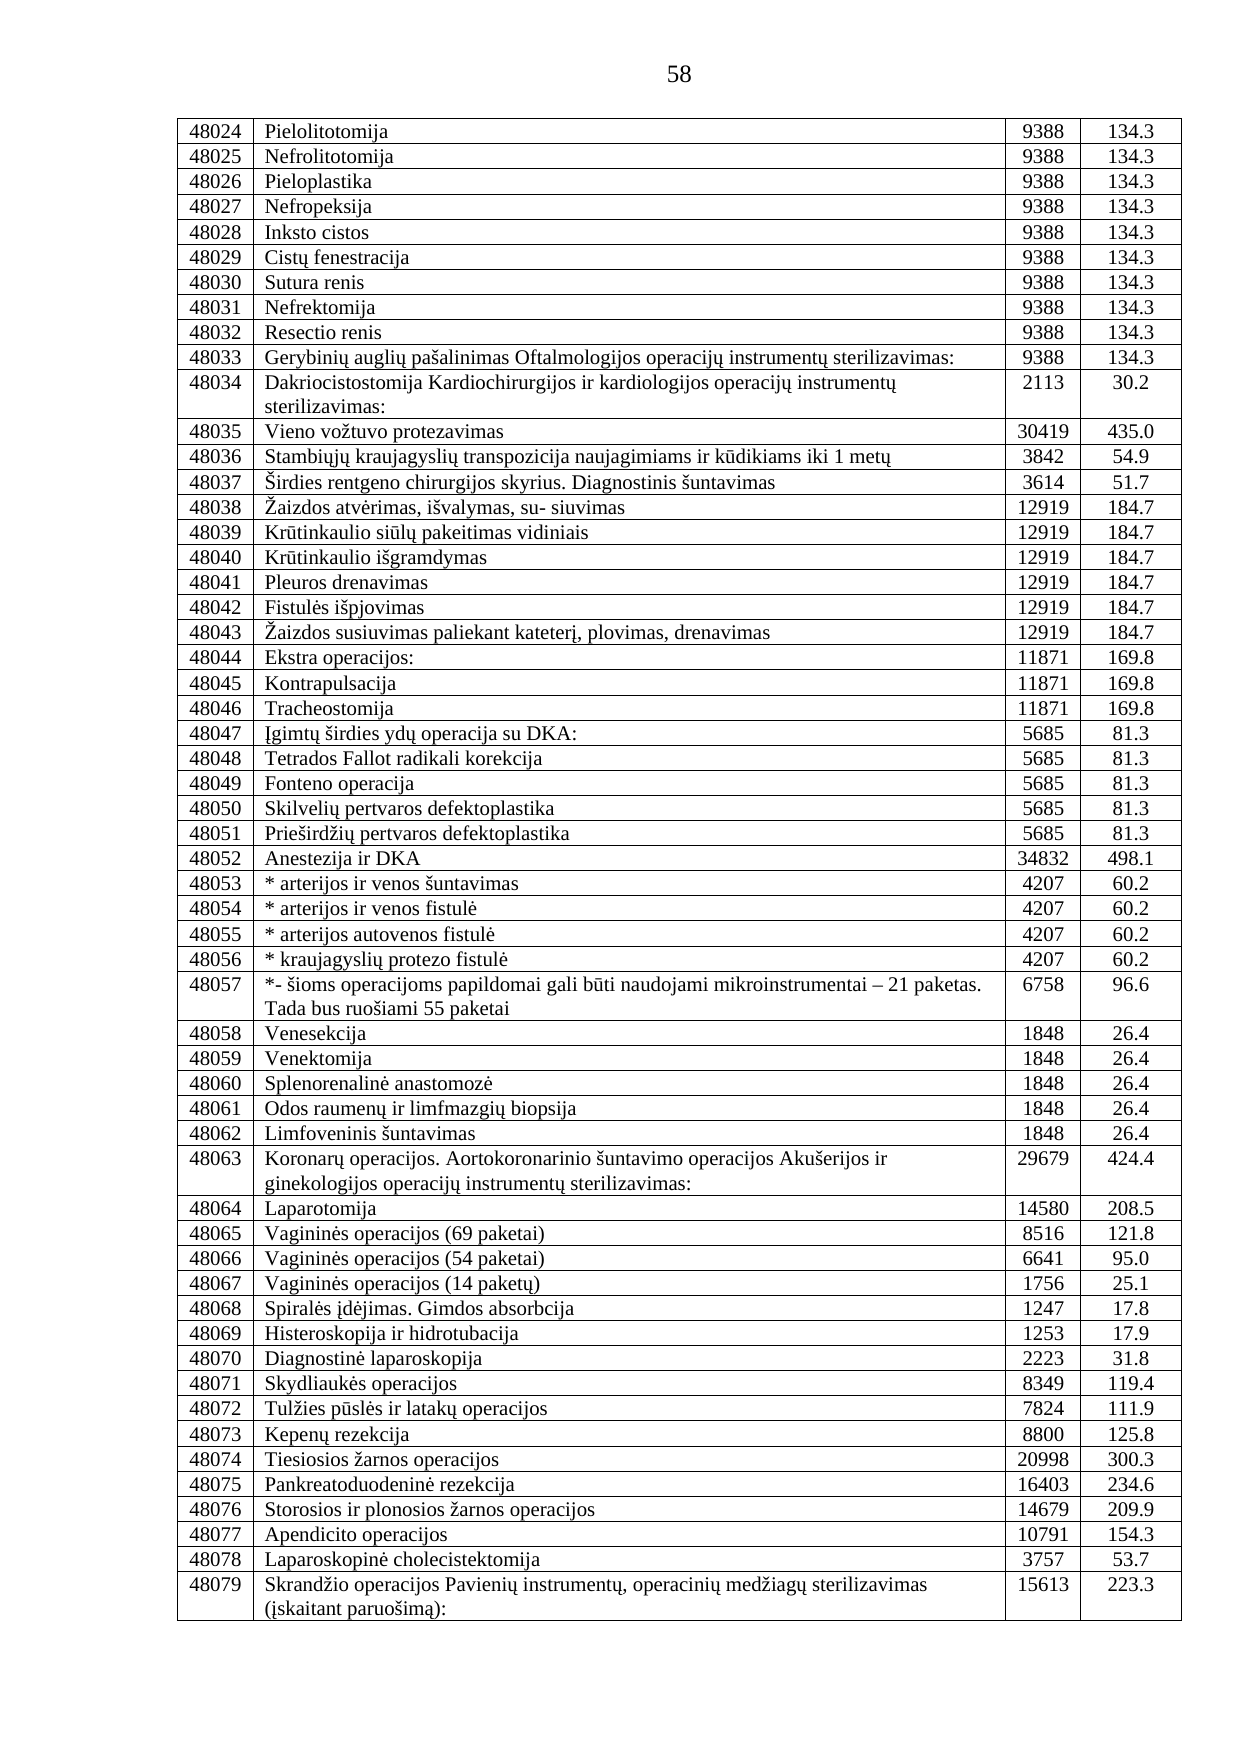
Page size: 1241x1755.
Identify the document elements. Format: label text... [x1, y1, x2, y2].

table_cell 184.7 [1081, 570, 1181, 594]
table_cell 48079 [178, 1572, 253, 1620]
table_cell 95.0 [1081, 1246, 1181, 1270]
table_cell 4207 [1006, 947, 1080, 971]
table_cell 184.7 [1081, 495, 1181, 519]
table_cell Anestezija ir DKA [254, 846, 1005, 870]
table_cell Cistų fenestracija [254, 245, 1005, 269]
table_cell Vieno vožtuvo protezavimas [254, 419, 1005, 443]
table_cell 48072 [178, 1396, 253, 1420]
table_cell 1756 [1006, 1271, 1080, 1295]
table_cell 48030 [178, 270, 253, 294]
table_cell 48077 [178, 1522, 253, 1546]
table_cell 20998 [1006, 1447, 1080, 1471]
table_cell 6641 [1006, 1246, 1080, 1270]
table_cell 8516 [1006, 1221, 1080, 1245]
table_cell 81.3 [1081, 796, 1181, 820]
table_cell Prieširdžių pertvaros defektoplastika [254, 821, 1005, 845]
table_cell Venesekcija [254, 1021, 1005, 1045]
table_cell Skilvelių pertvaros defektoplastika [254, 796, 1005, 820]
table_cell 48052 [178, 846, 253, 870]
table_cell 30419 [1006, 419, 1080, 443]
table_cell Tulžies pūslės ir latakų operacijos [254, 1396, 1005, 1420]
table_cell 48060 [178, 1071, 253, 1095]
table_cell 48025 [178, 144, 253, 168]
table_cell 3842 [1006, 445, 1080, 468]
table_cell 81.3 [1081, 771, 1181, 795]
table_cell 34832 [1006, 846, 1080, 870]
table_cell * kraujagyslių protezo fistulė [254, 947, 1005, 971]
table_cell 48036 [178, 445, 253, 468]
table_cell 54.9 [1081, 445, 1181, 468]
table_cell 9388 [1006, 320, 1080, 344]
table_cell Krūtinkaulio siūlų pakeitimas vidiniais [254, 520, 1005, 544]
table_cell 31.8 [1081, 1346, 1181, 1370]
table_cell 48067 [178, 1271, 253, 1295]
table_cell 223.3 [1081, 1572, 1181, 1620]
table_cell Skrandžio operacijos Pavienių instrumentų, operacinių medžiagų sterilizavimas (įskaitant paruošimą): [254, 1572, 1005, 1620]
table_cell 48044 [178, 645, 253, 669]
table_cell Gerybinių auglių pašalinimas Oftalmologijos operacijų instrumentų sterilizavimas: [254, 345, 1005, 369]
table_cell 12919 [1006, 545, 1080, 569]
table_cell 48074 [178, 1447, 253, 1471]
table_cell 26.4 [1081, 1071, 1181, 1095]
table_cell 125.8 [1081, 1421, 1181, 1446]
table_cell 48046 [178, 696, 253, 719]
table_cell 184.7 [1081, 545, 1181, 569]
table_cell 48061 [178, 1096, 253, 1120]
table_cell 14580 [1006, 1196, 1080, 1219]
table_cell 5685 [1006, 746, 1080, 770]
table_cell 11871 [1006, 696, 1080, 719]
table_cell 26.4 [1081, 1046, 1181, 1070]
table_cell *- šioms operacijoms papildomai gali būti naudojami mikroinstrumentai – 21 paketas. Tada bus ruošiami 55 paketai [254, 972, 1005, 1020]
table_cell Vagininės operacijos (69 paketai) [254, 1221, 1005, 1245]
table_cell Nefrolitotomija [254, 144, 1005, 168]
table_cell Spiralės įdėjimas. Gimdos absorbcija [254, 1296, 1005, 1320]
table_cell 169.8 [1081, 670, 1181, 694]
table_cell Nefropeksija [254, 195, 1005, 218]
table_cell 48056 [178, 947, 253, 971]
table_cell 9388 [1006, 195, 1080, 218]
table_cell 300.3 [1081, 1447, 1181, 1471]
table_cell 25.1 [1081, 1271, 1181, 1295]
table_cell 30.2 [1081, 370, 1181, 418]
table_cell 26.4 [1081, 1121, 1181, 1145]
table_cell Įgimtų širdies ydų operacija su DKA: [254, 721, 1005, 745]
table_cell 119.4 [1081, 1371, 1181, 1395]
table_cell Kepenų rezekcija [254, 1421, 1005, 1446]
table_cell 1848 [1006, 1121, 1080, 1145]
table_cell 48024 [178, 119, 253, 143]
table_cell 3757 [1006, 1547, 1080, 1571]
table_cell 12919 [1006, 520, 1080, 544]
table_cell 2113 [1006, 370, 1080, 418]
table_cell 9388 [1006, 295, 1080, 319]
table_cell 48075 [178, 1472, 253, 1496]
table_cell Venektomija [254, 1046, 1005, 1070]
table_cell 48040 [178, 545, 253, 569]
table_cell 11871 [1006, 670, 1080, 694]
table_cell 48068 [178, 1296, 253, 1320]
table_cell 4207 [1006, 871, 1080, 895]
table_cell 48066 [178, 1246, 253, 1270]
table_cell 26.4 [1081, 1096, 1181, 1120]
table_cell 48049 [178, 771, 253, 795]
table_cell 12919 [1006, 495, 1080, 519]
table_cell 134.3 [1081, 320, 1181, 344]
table_cell Dakriocistostomija Kardiochirurgijos ir kardiologijos operacijų instrumentų sterilizavimas: [254, 370, 1005, 418]
table_cell 48065 [178, 1221, 253, 1245]
table_cell 17.8 [1081, 1296, 1181, 1320]
table_cell Krūtinkaulio išgramdymas [254, 545, 1005, 569]
table_cell 48027 [178, 195, 253, 218]
table_cell 134.3 [1081, 169, 1181, 193]
table_cell 9388 [1006, 270, 1080, 294]
table_cell * arterijos ir venos šuntavimas [254, 871, 1005, 895]
table_cell 15613 [1006, 1572, 1080, 1620]
table_cell 134.3 [1081, 270, 1181, 294]
table_cell Apendicito operacijos [254, 1522, 1005, 1546]
table_cell Tiesiosios žarnos operacijos [254, 1447, 1005, 1471]
table_cell 48055 [178, 921, 253, 946]
table_cell 48064 [178, 1196, 253, 1219]
table_cell Skydliaukės operacijos [254, 1371, 1005, 1395]
table_cell Splenorenalinė anastomozė [254, 1071, 1005, 1095]
table_cell 48069 [178, 1321, 253, 1345]
table_cell 121.8 [1081, 1221, 1181, 1245]
table_cell 48047 [178, 721, 253, 745]
table_cell 5685 [1006, 771, 1080, 795]
table_cell 81.3 [1081, 721, 1181, 745]
table_cell 48033 [178, 345, 253, 369]
table_cell Pielolitotomija [254, 119, 1005, 143]
table_cell 5685 [1006, 796, 1080, 820]
table_cell 169.8 [1081, 645, 1181, 669]
table_cell 169.8 [1081, 696, 1181, 719]
table_cell 9388 [1006, 245, 1080, 269]
table_cell Kontrapulsacija [254, 670, 1005, 694]
table_cell 29679 [1006, 1146, 1080, 1194]
table_cell 96.6 [1081, 972, 1181, 1020]
table_cell 51.7 [1081, 470, 1181, 494]
table_cell 134.3 [1081, 220, 1181, 244]
table_cell 8800 [1006, 1421, 1080, 1446]
table_cell 48041 [178, 570, 253, 594]
table_cell 48039 [178, 520, 253, 544]
table_cell Tetrados Fallot radikali korekcija [254, 746, 1005, 770]
table_cell Inksto cistos [254, 220, 1005, 244]
table_cell 154.3 [1081, 1522, 1181, 1546]
table_cell Nefrektomija [254, 295, 1005, 319]
table_cell 134.3 [1081, 144, 1181, 168]
table_cell 9388 [1006, 144, 1080, 168]
table_cell 81.3 [1081, 746, 1181, 770]
table_cell 48076 [178, 1497, 253, 1521]
table_cell 8349 [1006, 1371, 1080, 1395]
table_cell 5685 [1006, 721, 1080, 745]
table_cell 184.7 [1081, 620, 1181, 644]
table_cell 1848 [1006, 1096, 1080, 1120]
table_cell 498.1 [1081, 846, 1181, 870]
table_cell 48071 [178, 1371, 253, 1395]
table_cell 48051 [178, 821, 253, 845]
table_cell 11871 [1006, 645, 1080, 669]
table_cell Pieloplastika [254, 169, 1005, 193]
table_cell Žaizdos susiuvimas paliekant kateterį, plovimas, drenavimas [254, 620, 1005, 644]
table_cell 134.3 [1081, 295, 1181, 319]
table_cell 48053 [178, 871, 253, 895]
table_cell 1848 [1006, 1021, 1080, 1045]
table_cell 14679 [1006, 1497, 1080, 1521]
table_cell Pankreatoduodeninė rezekcija [254, 1472, 1005, 1496]
table_cell 48078 [178, 1547, 253, 1571]
table_cell Diagnostinė laparoskopija [254, 1346, 1005, 1370]
table_cell 134.3 [1081, 119, 1181, 143]
table_cell Storosios ir plonosios žarnos operacijos [254, 1497, 1005, 1521]
table_cell 48062 [178, 1121, 253, 1145]
table_cell 60.2 [1081, 871, 1181, 895]
table_cell 12919 [1006, 570, 1080, 594]
table_cell 53.7 [1081, 1547, 1181, 1571]
table_cell 48042 [178, 595, 253, 619]
table_cell Širdies rentgeno chirurgijos skyrius. Diagnostinis šuntavimas [254, 470, 1005, 494]
table_cell Laparotomija [254, 1196, 1005, 1219]
table_cell Fonteno operacija [254, 771, 1005, 795]
table_cell 48038 [178, 495, 253, 519]
table_cell 4207 [1006, 921, 1080, 946]
table_cell 48058 [178, 1021, 253, 1045]
table_cell 81.3 [1081, 821, 1181, 845]
table_cell 26.4 [1081, 1021, 1181, 1045]
table_cell 48037 [178, 470, 253, 494]
table_cell 209.9 [1081, 1497, 1181, 1521]
table_cell 48031 [178, 295, 253, 319]
table_cell Resectio renis [254, 320, 1005, 344]
table_cell 48057 [178, 972, 253, 1020]
table_cell 184.7 [1081, 520, 1181, 544]
table_cell 16403 [1006, 1472, 1080, 1496]
table_cell Vagininės operacijos (14 paketų) [254, 1271, 1005, 1295]
table_cell 9388 [1006, 345, 1080, 369]
table_cell 12919 [1006, 620, 1080, 644]
table_cell Koronarų operacijos. Aortokoronarinio šuntavimo operacijos Akušerijos ir ginekologijos operacijų instrumentų sterilizavimas: [254, 1146, 1005, 1194]
table_cell Pleuros drenavimas [254, 570, 1005, 594]
table_cell Vagininės operacijos (54 paketai) [254, 1246, 1005, 1270]
table_cell 111.9 [1081, 1396, 1181, 1420]
table_cell 48045 [178, 670, 253, 694]
table_cell Fistulės išpjovimas [254, 595, 1005, 619]
table_cell Stambiųjų kraujagyslių transpozicija naujagimiams ir kūdikiams iki 1 metų [254, 445, 1005, 468]
table_cell 48029 [178, 245, 253, 269]
table_cell Ekstra operacijos: [254, 645, 1005, 669]
table_cell Sutura renis [254, 270, 1005, 294]
table_cell 435.0 [1081, 419, 1181, 443]
table_cell 9388 [1006, 119, 1080, 143]
table_cell 48026 [178, 169, 253, 193]
table_cell 48070 [178, 1346, 253, 1370]
table_cell 134.3 [1081, 345, 1181, 369]
table_cell 234.6 [1081, 1472, 1181, 1496]
table_cell 17.9 [1081, 1321, 1181, 1345]
table_cell 208.5 [1081, 1196, 1181, 1219]
table_cell 48050 [178, 796, 253, 820]
table_cell 1253 [1006, 1321, 1080, 1345]
table_cell 9388 [1006, 169, 1080, 193]
table_cell * arterijos autovenos fistulė [254, 921, 1005, 946]
table_cell 5685 [1006, 821, 1080, 845]
table_cell 10791 [1006, 1522, 1080, 1546]
table_cell 48073 [178, 1421, 253, 1446]
table_cell Laparoskopinė cholecistektomija [254, 1547, 1005, 1571]
table_cell 1848 [1006, 1071, 1080, 1095]
table_cell Odos raumenų ir limfmazgių biopsija [254, 1096, 1005, 1120]
table_cell 184.7 [1081, 595, 1181, 619]
table_cell Limfoveninis šuntavimas [254, 1121, 1005, 1145]
table_cell 1247 [1006, 1296, 1080, 1320]
table_cell 6758 [1006, 972, 1080, 1020]
table_cell 134.3 [1081, 195, 1181, 218]
table_cell 48032 [178, 320, 253, 344]
table_cell 134.3 [1081, 245, 1181, 269]
table_cell 48034 [178, 370, 253, 418]
table_cell 48048 [178, 746, 253, 770]
table_cell Histeroskopija ir hidrotubacija [254, 1321, 1005, 1345]
table_cell 4207 [1006, 896, 1080, 920]
table_cell 12919 [1006, 595, 1080, 619]
table_cell 9388 [1006, 220, 1080, 244]
table_cell 7824 [1006, 1396, 1080, 1420]
table_cell 60.2 [1081, 921, 1181, 946]
table_cell 424.4 [1081, 1146, 1181, 1194]
table_cell 48054 [178, 896, 253, 920]
table_cell 48063 [178, 1146, 253, 1194]
table_cell 48035 [178, 419, 253, 443]
table_cell 48043 [178, 620, 253, 644]
table_cell * arterijos ir venos fistulė [254, 896, 1005, 920]
table_cell 2223 [1006, 1346, 1080, 1370]
table_cell 1848 [1006, 1046, 1080, 1070]
table_cell Tracheostomija [254, 696, 1005, 719]
table_cell 48028 [178, 220, 253, 244]
table_cell 60.2 [1081, 896, 1181, 920]
table_cell 60.2 [1081, 947, 1181, 971]
table_cell 48059 [178, 1046, 253, 1070]
table_cell 3614 [1006, 470, 1080, 494]
table_cell Žaizdos atvėrimas, išvalymas, su- siuvimas [254, 495, 1005, 519]
